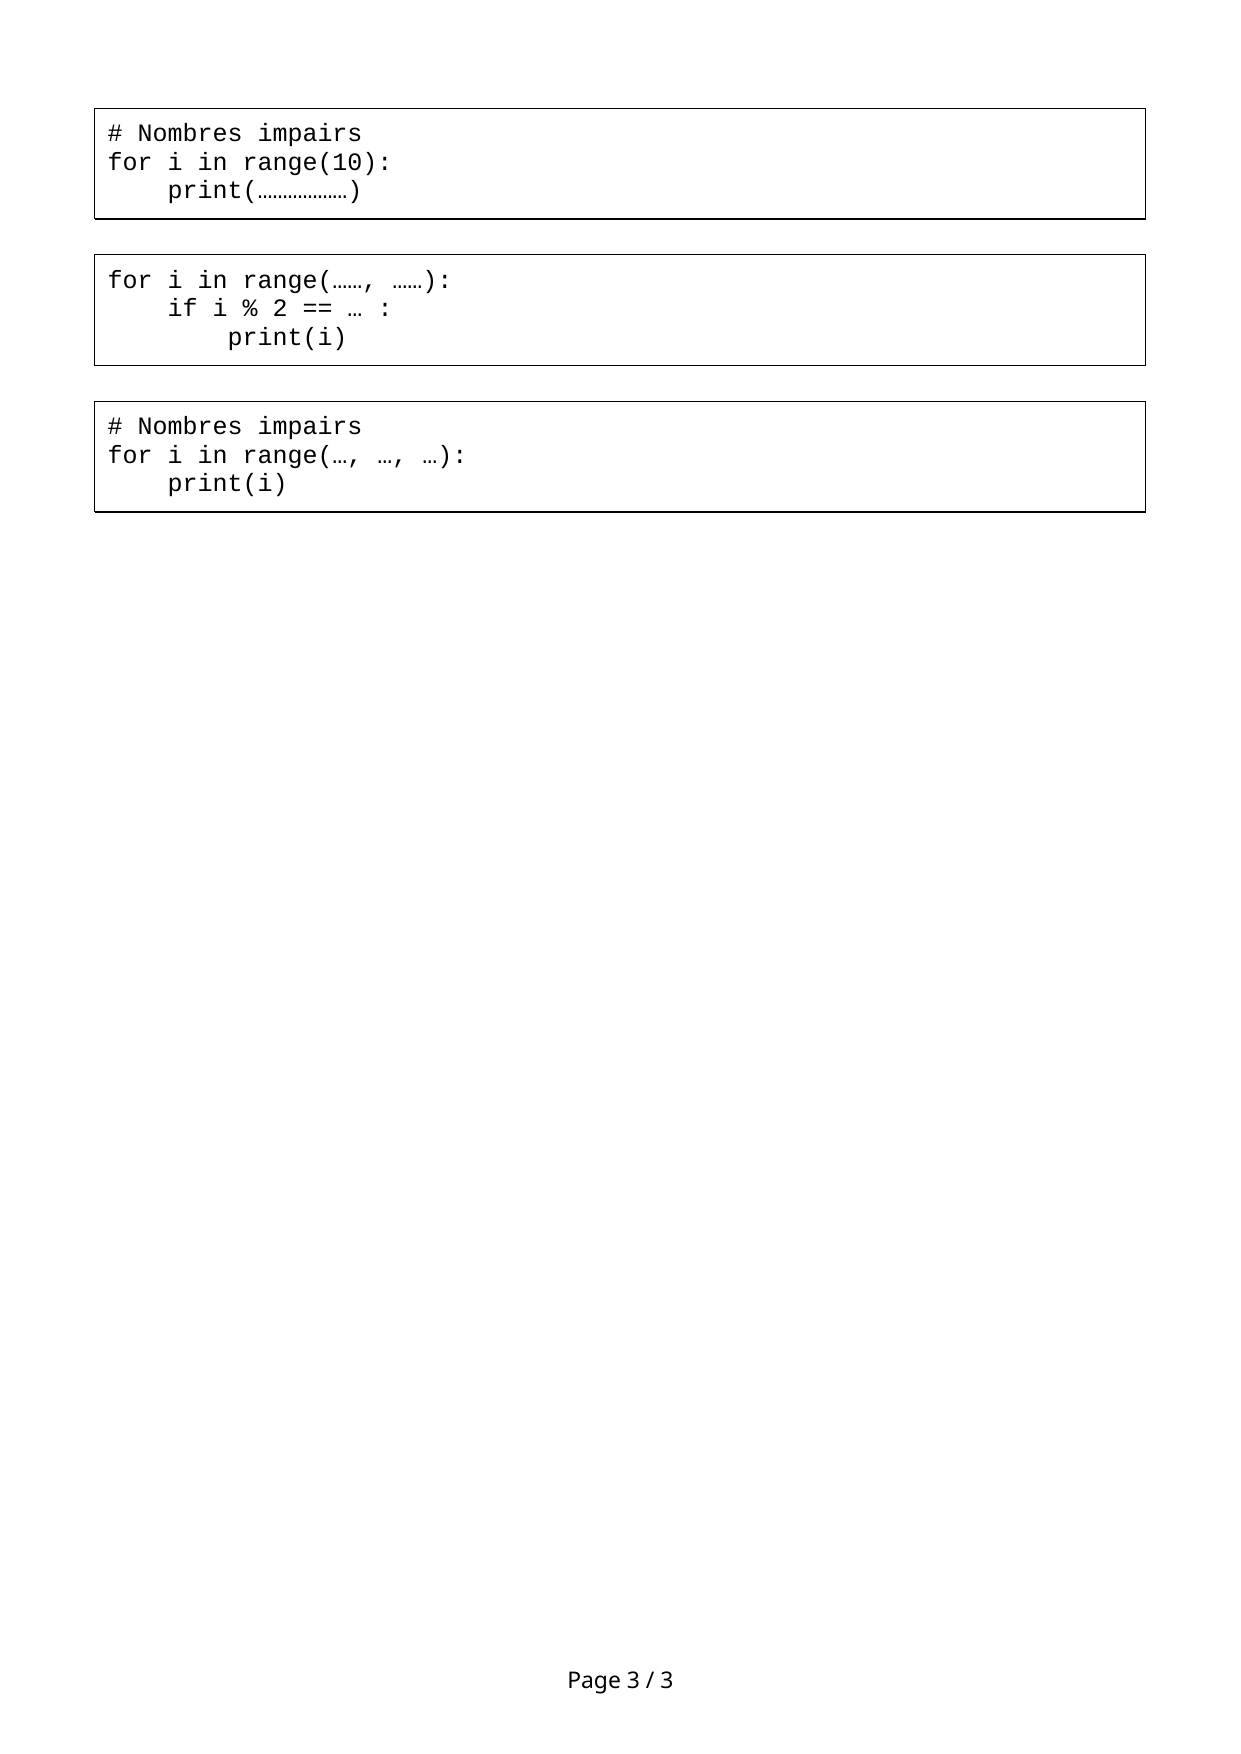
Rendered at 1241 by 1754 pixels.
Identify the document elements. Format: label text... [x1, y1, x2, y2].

table_header # Nombres impairs for i in range(10): print(………………) [89, 90, 1152, 237]
table_cell # Nombres impairs for i in range(…, …, …): print(i) [89, 384, 1152, 530]
table_cell for i in range(……, ……): if i % 2 == … : print(i) [89, 237, 1152, 383]
